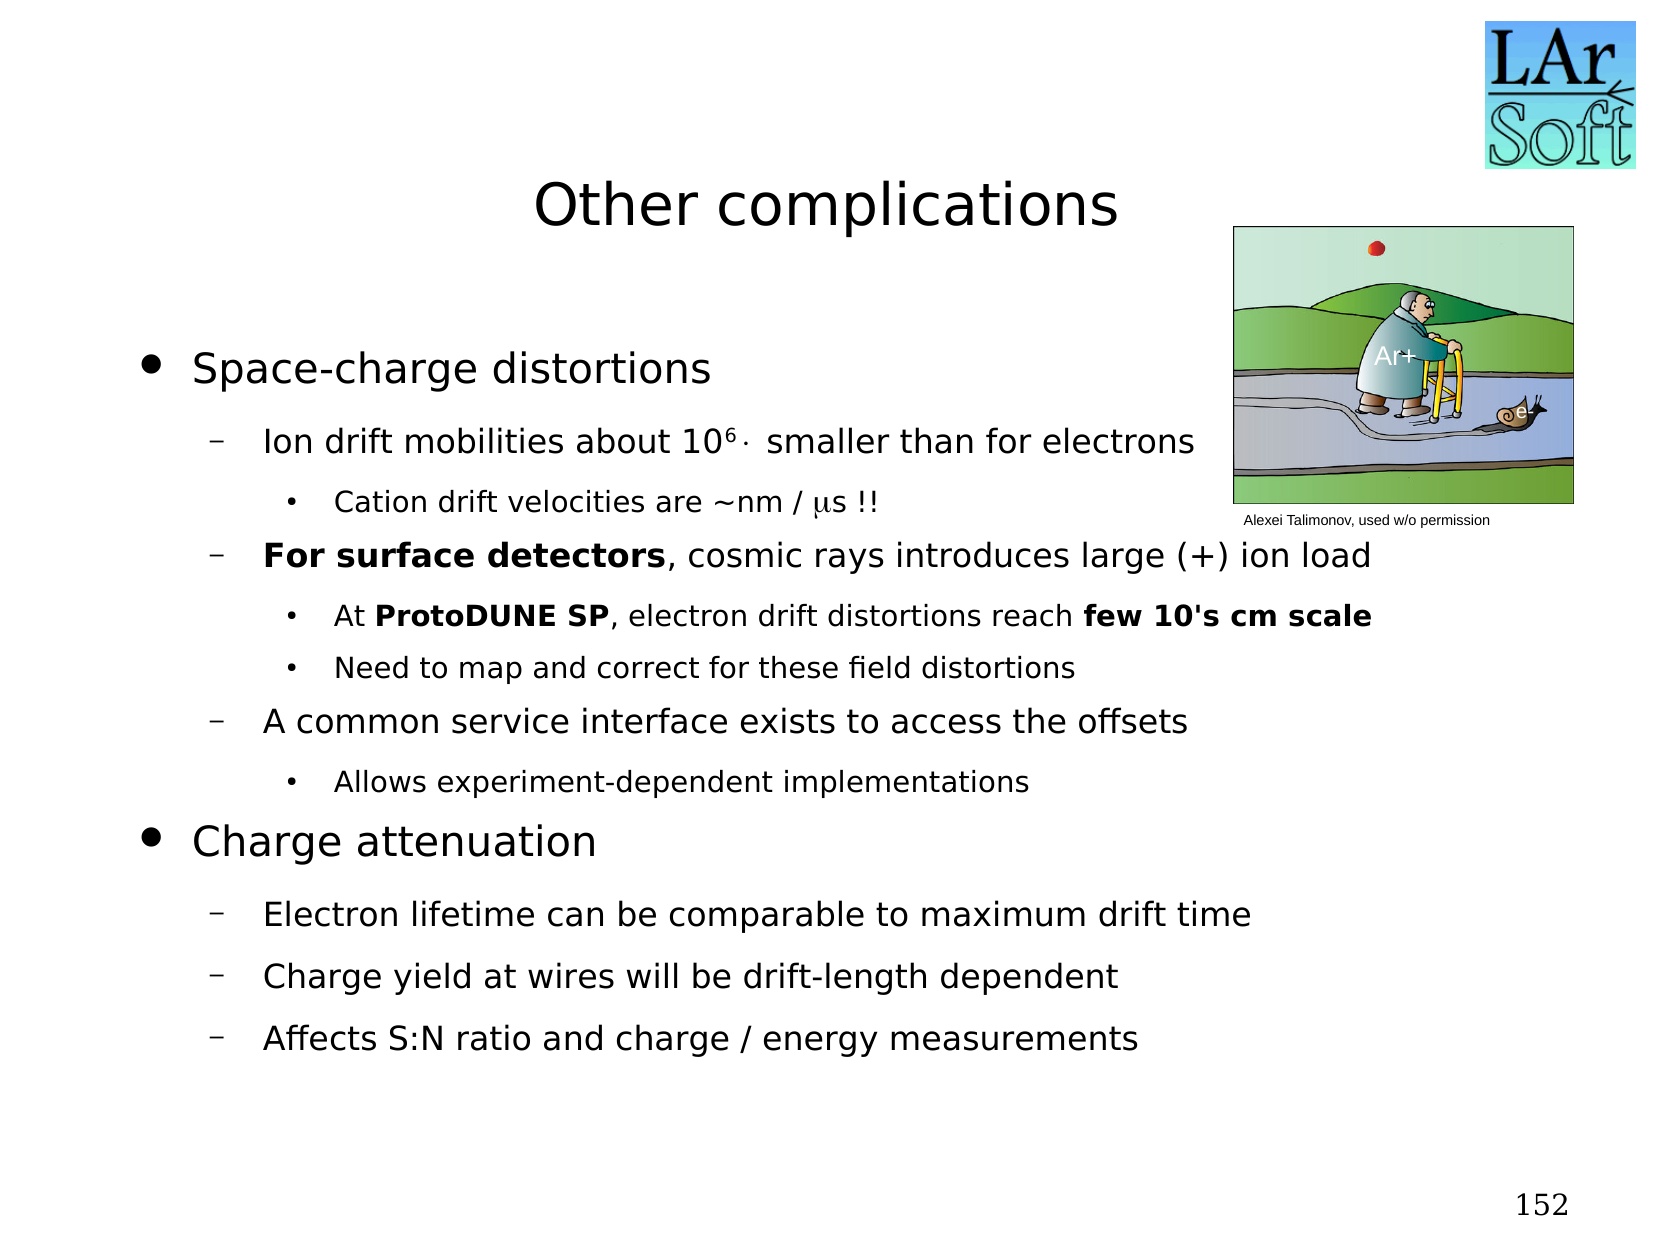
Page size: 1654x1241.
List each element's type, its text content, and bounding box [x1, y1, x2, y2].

text_box Ar+ [1359, 333, 1432, 379]
picture [1233, 226, 1574, 504]
list Space-charge distortions Ion drift mobilities about 106× smaller than for electrons Cation drift velocities are ~nm / μs !! For surface detectors, cosmic rays introduces large (+) ion load At ProtoDUNE SP, electron drift distortions reach few 10's cm scale Need to map and correct for these field distortions A common service interface exists to access the offsets Allows experiment-dependent implementations Charge attenuation Electron lifetime can be comparable to maximum drift time Charge yield at wires will be drift-length dependent Affects S:N ratio and charge / energy measurements [121, 344, 1533, 1127]
title Other complications [121, 102, 1533, 310]
text_box e- [1501, 392, 1550, 431]
text_box Alexei Talimonov, used w/o permission [1228, 505, 1511, 537]
picture [1485, 21, 1636, 169]
